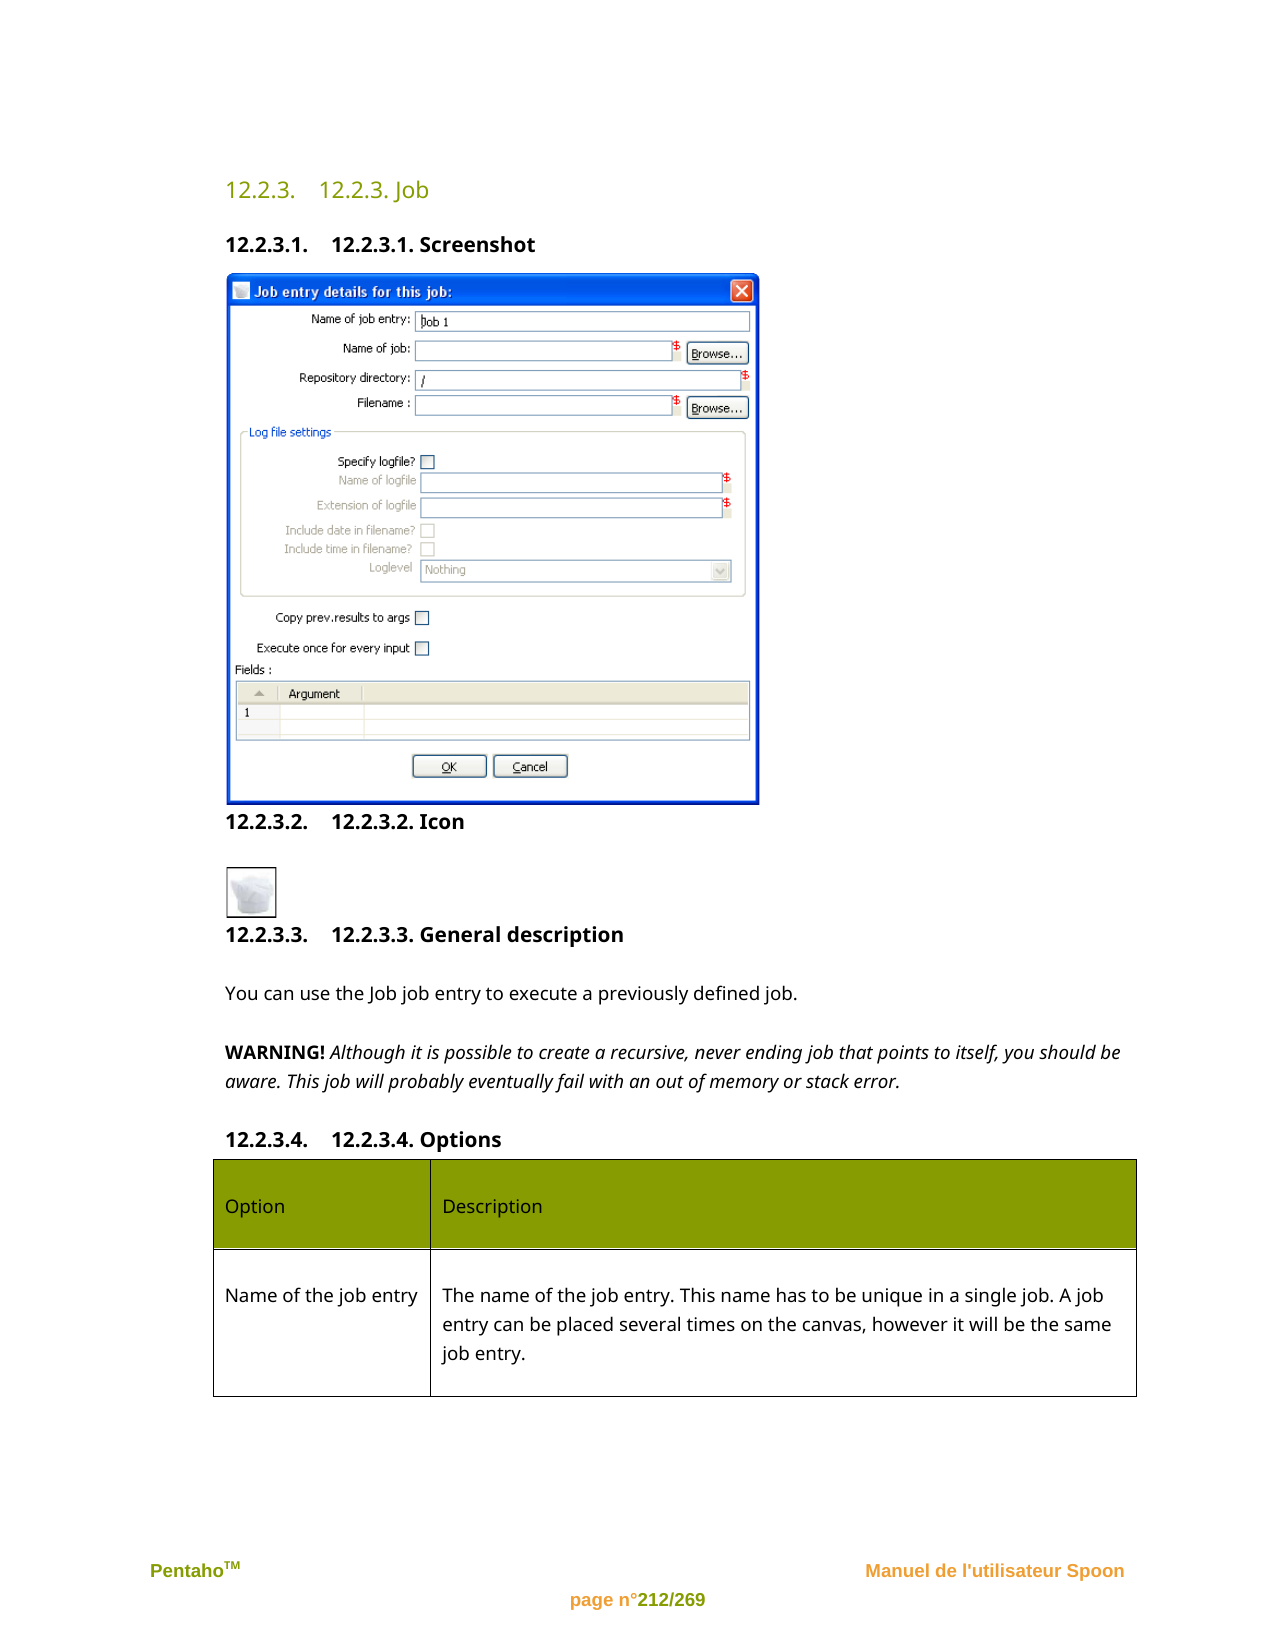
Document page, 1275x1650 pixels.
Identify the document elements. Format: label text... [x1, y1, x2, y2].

table_header Option [214, 1160, 430, 1248]
subtitle 12.2.3.4. Options [225, 1124, 1125, 1153]
text You can use the Job job entry to execute a previously defined job. [225, 977, 1125, 1007]
picture [226, 867, 277, 918]
text WARNING! Although it is possible to create a recursive, never ending job that points to itself, you should be aware. This job will probably eventually fail with an out of memory or stack error. [225, 1036, 1125, 1094]
table_header Description [431, 1160, 1136, 1248]
subtitle 12.2.3.1. Screenshot [225, 229, 1125, 258]
subtitle 12.2.3.3. General description [225, 920, 1125, 948]
subtitle 12.2.3. Job [225, 175, 1125, 204]
subtitle 12.2.3.2. Icon [225, 807, 1125, 835]
table_cell Name of the job entry [214, 1250, 430, 1396]
table_cell The name of the job entry. This name has to be unique in a single job. A job entry can be placed several times on the canvas, however it will be the same job entry. [431, 1250, 1136, 1396]
picture [226, 273, 760, 805]
